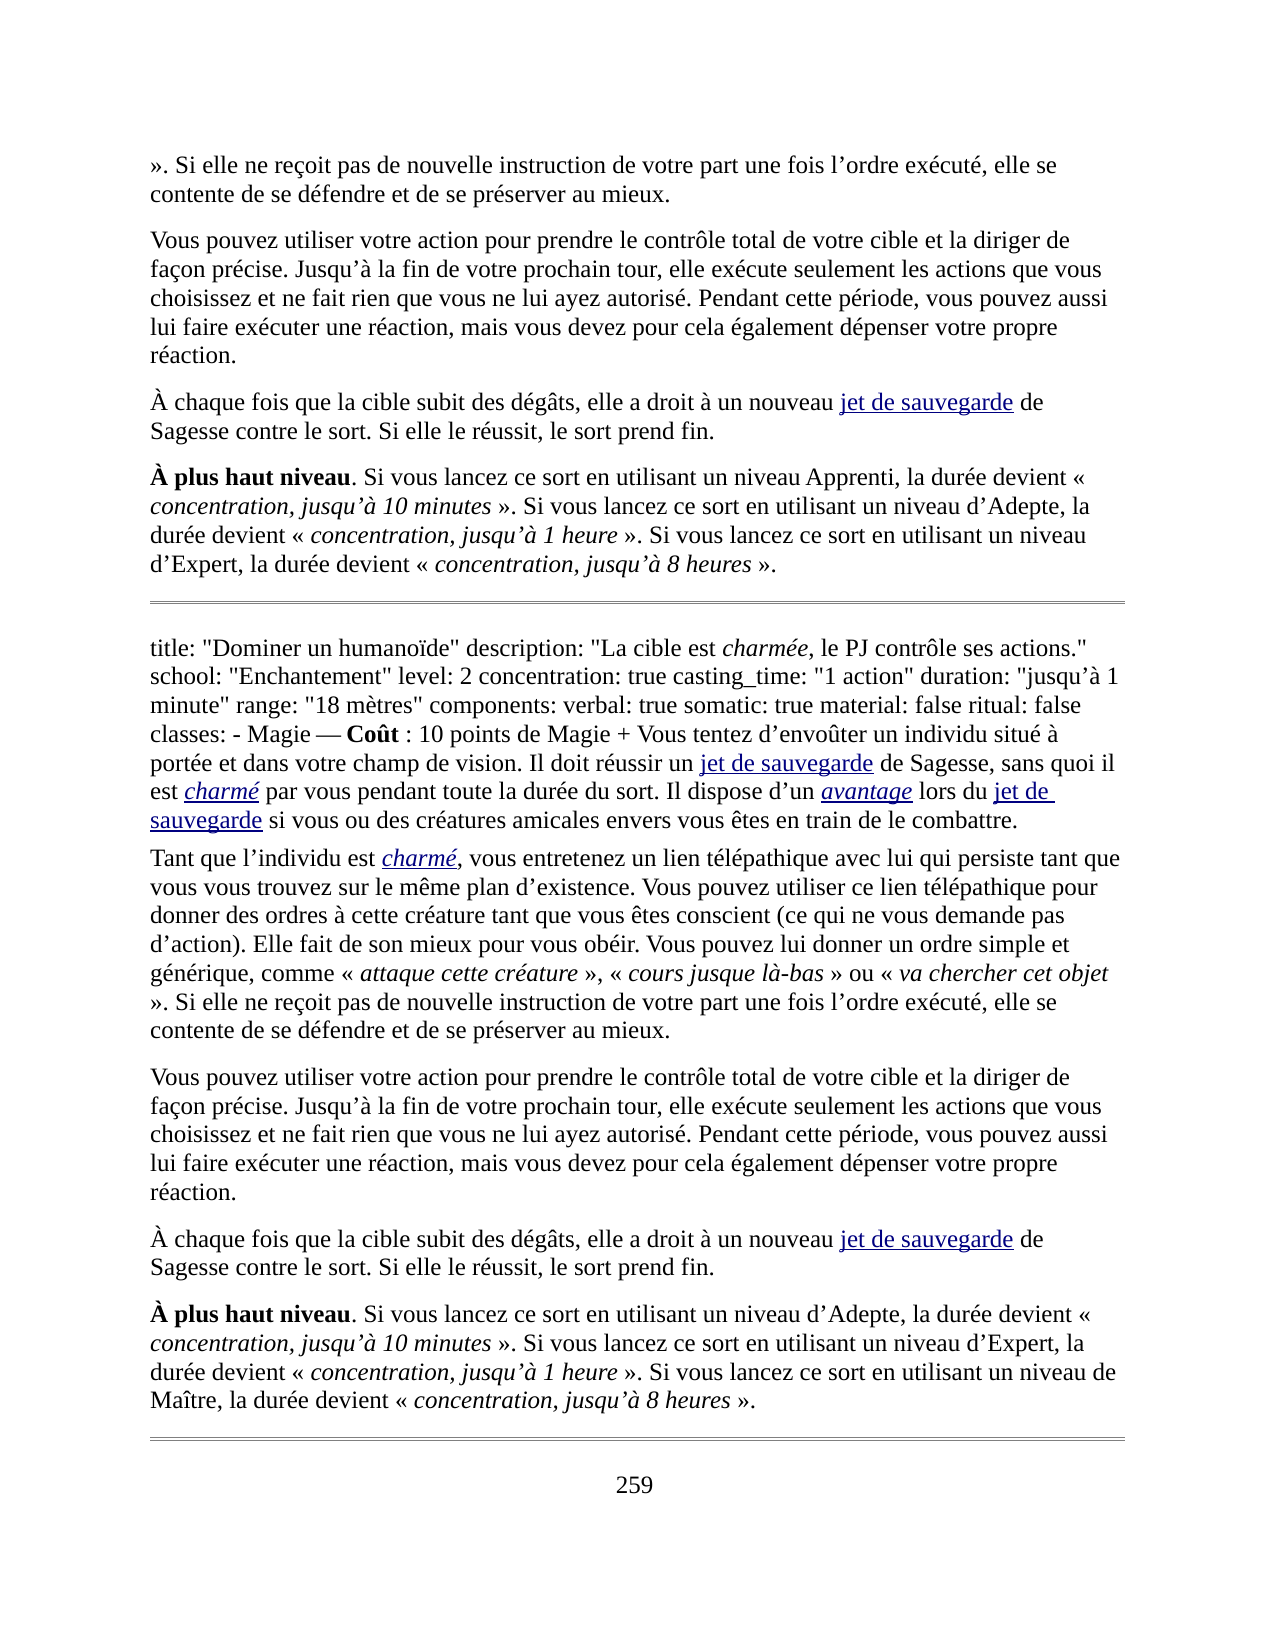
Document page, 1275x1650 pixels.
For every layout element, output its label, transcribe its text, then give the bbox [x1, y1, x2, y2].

text Vous pouvez utiliser votre action pour prendre le contrôle total de votre cible et la diriger de façon précise. Jusqu’à la fin de votre prochain tour, elle exécute seulement les actions que vous choisissez et ne fait rien que vous ne lui ayez autorisé. Pendant cette période, vous pouvez aussi lui faire exécuter une réaction, mais vous devez pour cela également dépenser votre propre réaction. [150, 225, 1125, 369]
text À plus haut niveau. Si vous lancez ce sort en utilisant un niveau d’Adepte, la durée devient « concentration, jusqu’à 10 minutes ». Si vous lancez ce sort en utilisant un niveau d’Expert, la durée devient « concentration, jusqu’à 1 heure ». Si vous lancez ce sort en utilisant un niveau de Maître, la durée devient « concentration, jusqu’à 8 heures ». [150, 1299, 1125, 1414]
text Tant que l’individu est charmé, vous entretenez un lien télépathique avec lui qui persiste tant que vous vous trouvez sur le même plan d’existence. Vous pouvez utiliser ce lien télépathique pour donner des ordres à cette créature tant que vous êtes conscient (ce qui ne vous demande pas d’action). Elle fait de son mieux pour vous obéir. Vous pouvez lui donner un ordre simple et générique, comme « attaque cette créature », « cours jusque là-bas » ou « va chercher cet objet ». Si elle ne reçoit pas de nouvelle instruction de votre part une fois l’ordre exécuté, elle se contente de se défendre et de se préserver au mieux. [150, 843, 1125, 1044]
text ». Si elle ne reçoit pas de nouvelle instruction de votre part une fois l’ordre exécuté, elle se contente de se défendre et de se préserver au mieux. [150, 150, 1125, 207]
text title: "Dominer un humanoïde" description: "La cible est charmée, le PJ contrôle ses actions." school: "Enchantement" level: 2 concentration: true casting_time: "1 action" duration: "jusqu’à 1 minute" range: "18 mètres" components: verbal: true somatic: true material: false ritual: false classes: - Magie — Coût : 10 points de Magie + Vous tentez d’envoûter un individu situé à portée et dans votre champ de vision. Il doit réussir un jet de sauvegarde de Sagesse, sans quoi il est charmé par vous pendant toute la durée du sort. Il dispose d’un avantage lors du jet de sauvegarde si vous ou des créatures amicales envers vous êtes en train de le combattre. [150, 633, 1125, 834]
text À chaque fois que la cible subit des dégâts, elle a droit à un nouveau jet de sauvegarde de Sagesse contre le sort. Si elle le réussit, le sort prend fin. [150, 1224, 1125, 1281]
text À plus haut niveau. Si vous lancez ce sort en utilisant un niveau Apprenti, la durée devient « concentration, jusqu’à 10 minutes ». Si vous lancez ce sort en utilisant un niveau d’Adepte, la durée devient « concentration, jusqu’à 1 heure ». Si vous lancez ce sort en utilisant un niveau d’Expert, la durée devient « concentration, jusqu’à 8 heures ». [150, 462, 1125, 577]
text À chaque fois que la cible subit des dégâts, elle a droit à un nouveau jet de sauvegarde de Sagesse contre le sort. Si elle le réussit, le sort prend fin. [150, 387, 1125, 444]
text Vous pouvez utiliser votre action pour prendre le contrôle total de votre cible et la diriger de façon précise. Jusqu’à la fin de votre prochain tour, elle exécute seulement les actions que vous choisissez et ne fait rien que vous ne lui ayez autorisé. Pendant cette période, vous pouvez aussi lui faire exécuter une réaction, mais vous devez pour cela également dépenser votre propre réaction. [150, 1062, 1125, 1206]
